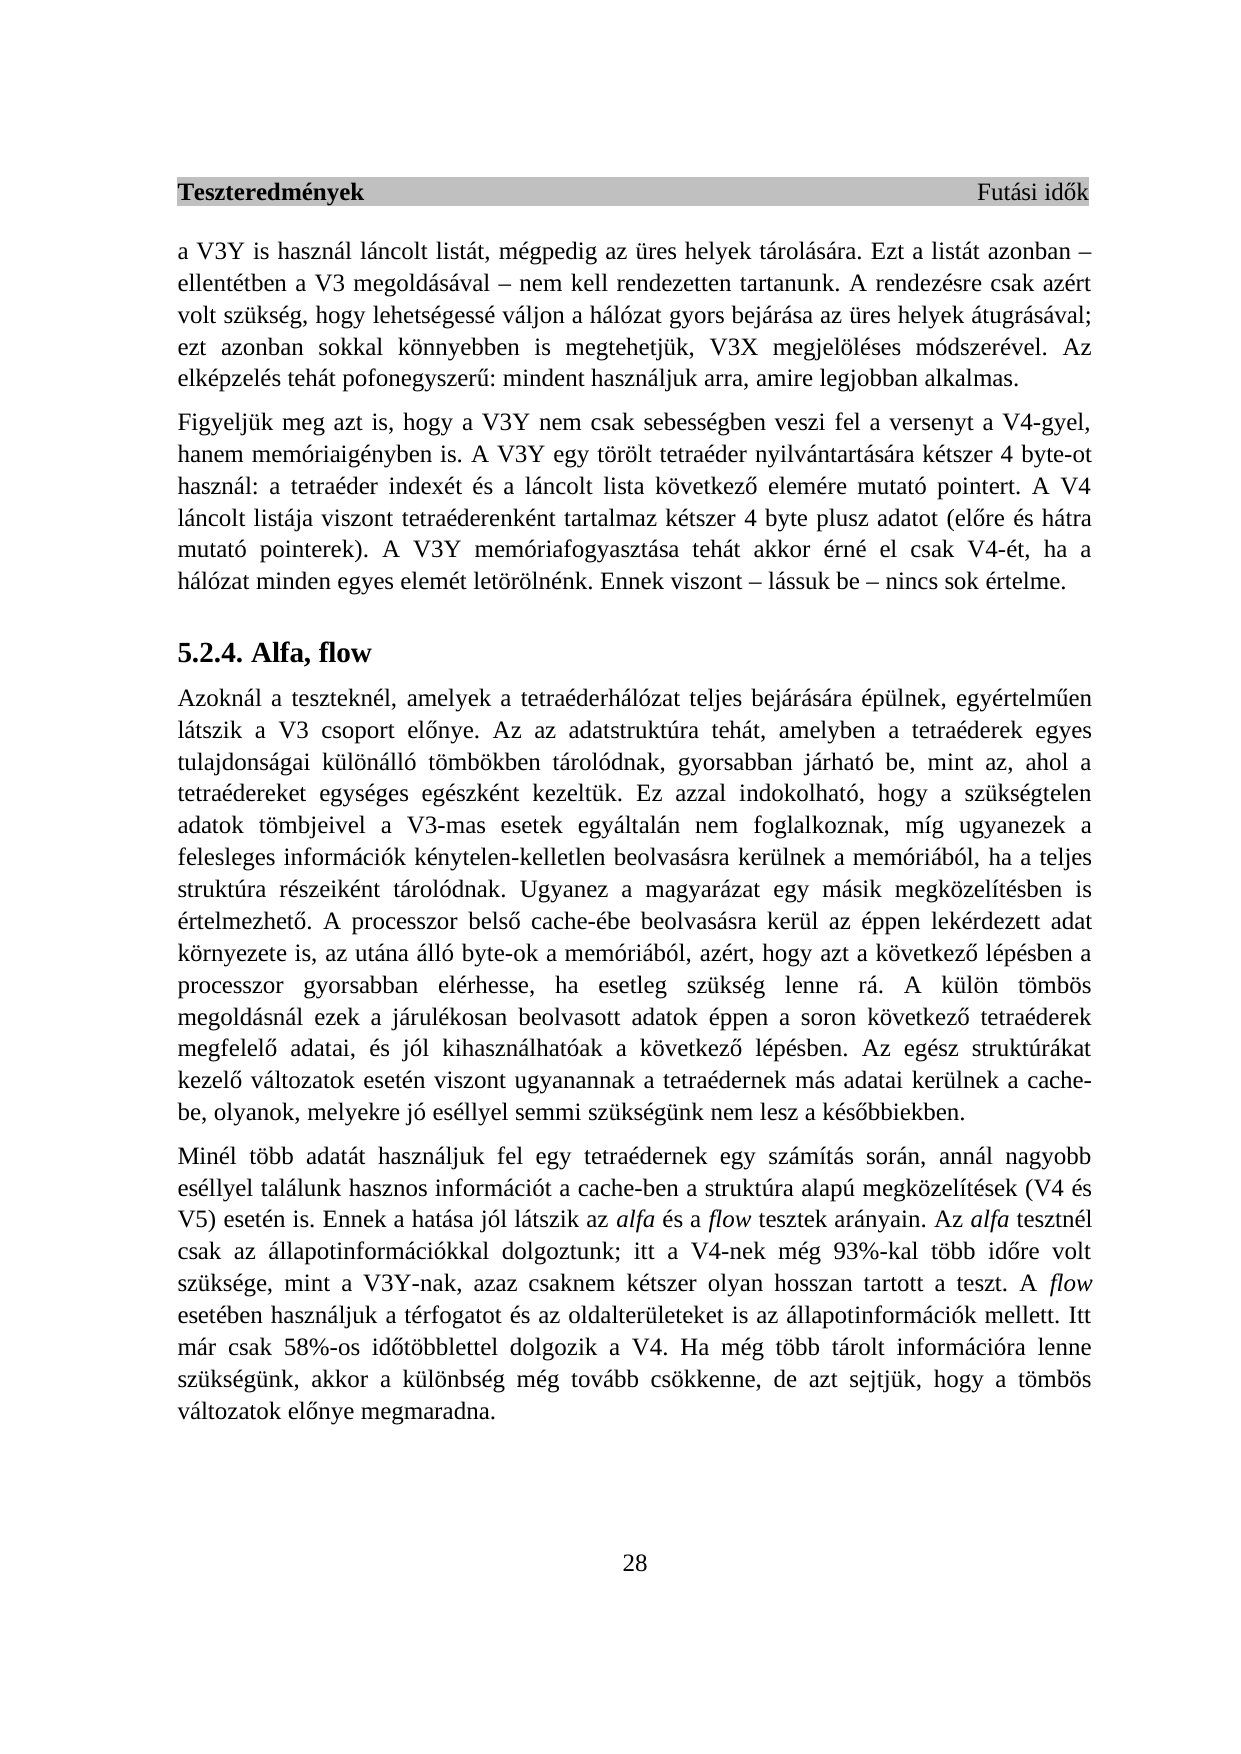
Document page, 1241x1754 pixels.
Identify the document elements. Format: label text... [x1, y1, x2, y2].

text Minél több adatát használjuk fel egy tetraédernek egy számítás során, annál nagyobb eséllyel találunk hasznos információt a cache-ben a struktúra alapú megközelítések (V4 és V5) esetén is. Ennek a hatása jól látszik az alfa és a flow tesztek arányain. Az alfa tesztnél csak az állapotinformációkkal dolgoztunk; itt a V4-nek még 93%-kal több időre volt szüksége, mint a V3Y-nak, azaz csaknem kétszer olyan hosszan tartott a teszt. A flow esetében használjuk a térfogatot és az oldalterületeket is az állapotinformációk mellett. Itt már csak 58%-os időtöbblettel dolgozik a V4. Ha még több tárolt információra lenne szükségünk, akkor a különbség még tovább csökkenne, de azt sejtjük, hogy a tömbös változatok előnye megmaradna. [177, 1141, 1093, 1425]
text a V3Y is használ láncolt listát, mégpedig az üres helyek tárolására. Ezt a listát azonban – ellentétben a V3 megoldásával – nem kell rendezetten tartanunk. A rendezésre csak azért volt szükség, hogy lehetségessé váljon a hálózat gyors bejárása az üres helyek átugrásával; ezt azonban sokkal könnyebben is megtehetjük, V3X megjelöléses módszerével. Az elképzelés tehát pofonegyszerű: mindent használjuk arra, amire legjobban alkalmas. [177, 236, 1093, 392]
text Azoknál a teszteknél, amelyek a tetraéderhálózat teljes bejárására épülnek, egyértelműen látszik a V3 csoport előnye. Az az adatstruktúra tehát, amelyben a tetraéderek egyes tulajdonságai különálló tömbökben tárolódnak, gyorsabban járható be, mint az, ahol a tetraédereket egységes egészként kezeltük. Ez azzal indokolható, hogy a szükségtelen adatok tömbjeivel a V3-mas esetek egyáltalán nem foglalkoznak, míg ugyanezek a felesleges információk kénytelen-kelletlen beolvasásra kerülnek a memóriából, ha a teljes struktúra részeiként tárolódnak. Ugyanez a magyarázat egy másik megközelítésben is értelmezhető. A processzor belső cache-ébe beolvasásra kerül az éppen lekérdezett adat környezete is, az utána álló byte-ok a memóriából, azért, hogy azt a következő lépésben a processzor gyorsabban elérhesse, ha esetleg szükség lenne rá. A külön tömbös megoldásnál ezek a járulékosan beolvasott adatok éppen a soron következő tetraéderek megfelelő adatai, és jól kihasználhatóak a következő lépésben. Az egész struktúrákat kezelő változatok esetén viszont ugyanannak a tetraédernek más adatai kerülnek a cache-be, olyanok, melyekre jó eséllyel semmi szükségünk nem lesz a későbbiekben. [177, 683, 1093, 1126]
subtitle Alfa, flow [177, 635, 1093, 668]
text Figyeljük meg azt is, hogy a V3Y nem csak sebességben veszi fel a versenyt a V4-gyel, hanem memóriaigényben is. A V3Y egy törölt tetraéder nyilvántartására kétszer 4 byte-ot használ: a tetraéder indexét és a láncolt lista következő elemére mutató pointert. A V4 láncolt listája viszont tetraéderenként tartalmaz kétszer 4 byte plusz adatot (előre és hátra mutató pointerek). A V3Y memóriafogyasztása tehát akkor érné el csak V4-ét, ha a hálózat minden egyes elemét letörölnénk. Ennek viszont – lássuk be – nincs sok értelme. [177, 407, 1093, 595]
